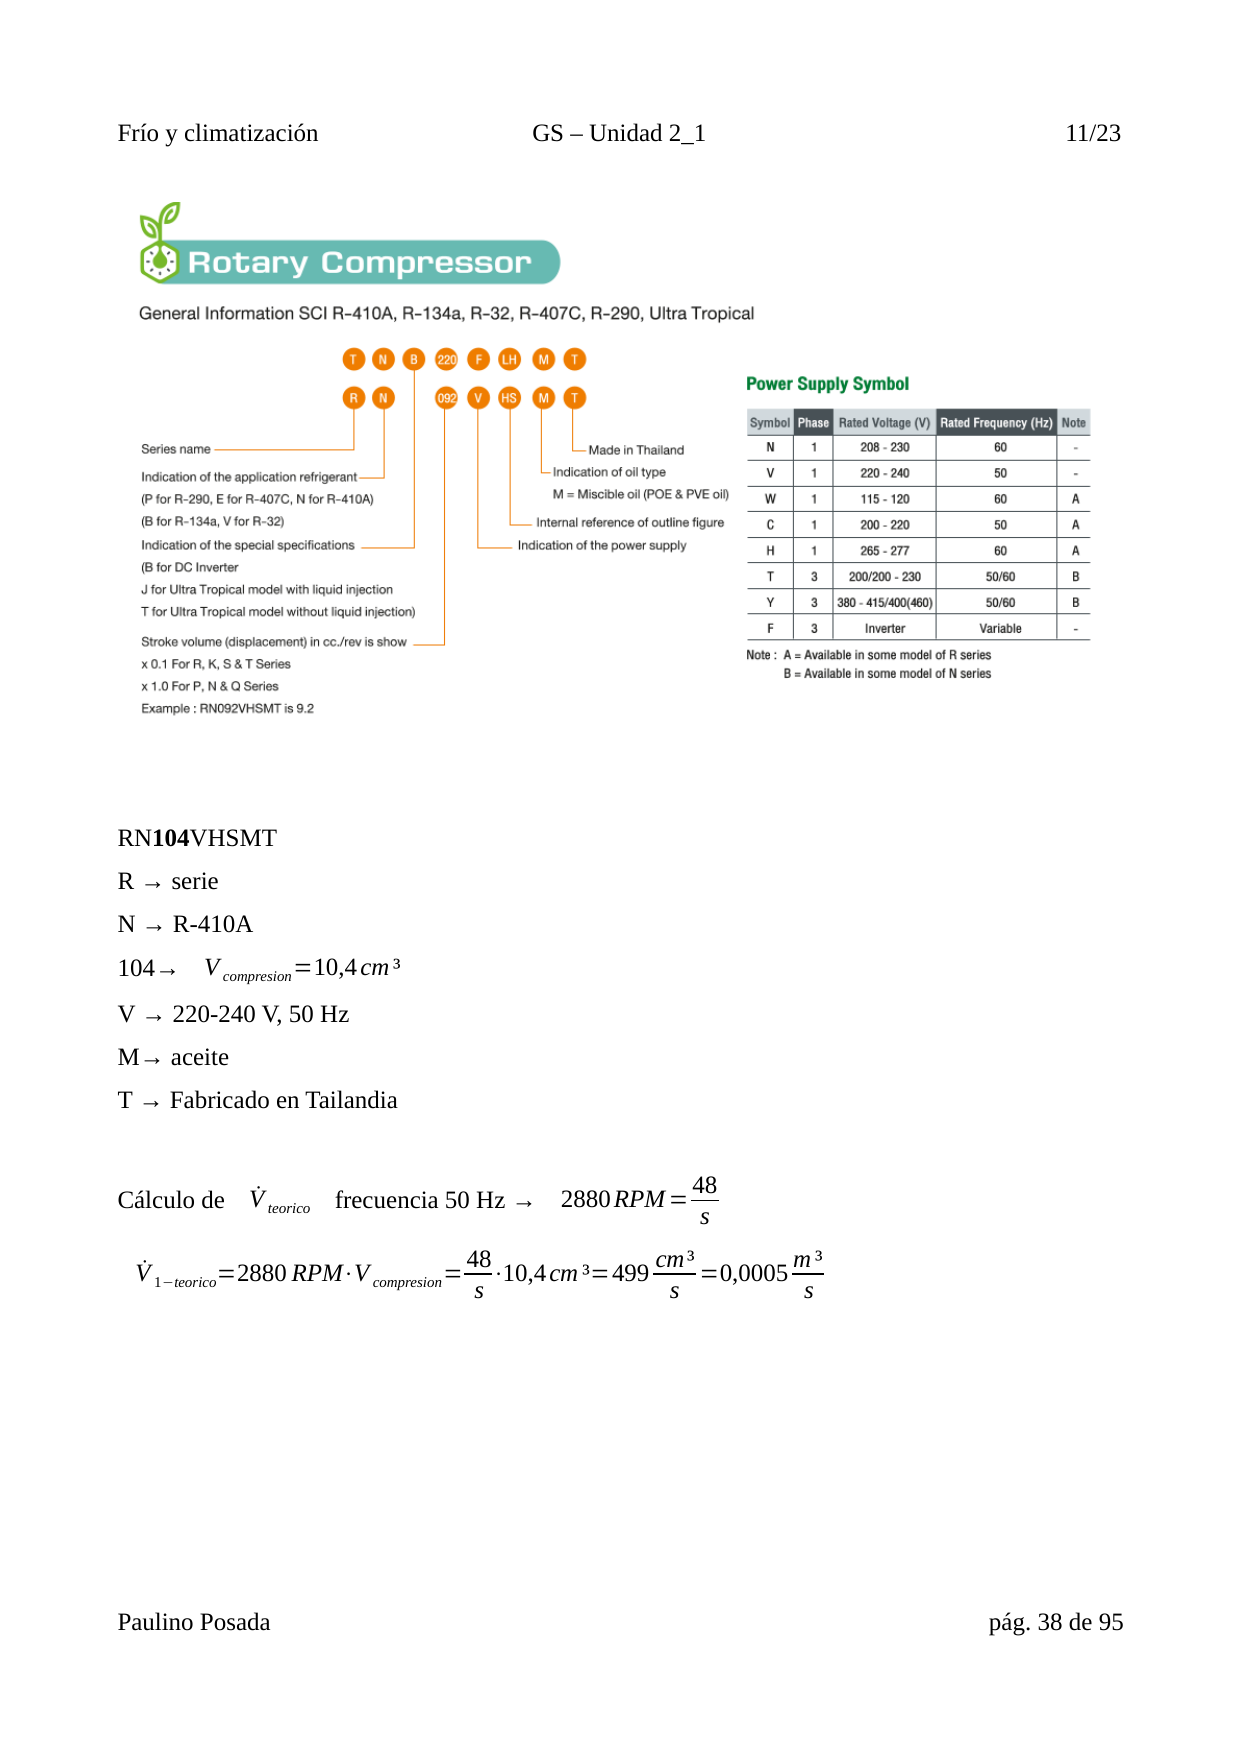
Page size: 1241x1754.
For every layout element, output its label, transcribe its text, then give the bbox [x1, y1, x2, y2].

text 104→ [117, 953, 1123, 985]
text M→ aceite [117, 1042, 1123, 1071]
text R → serie [117, 866, 1123, 895]
text RN104VHSMT [117, 823, 1123, 852]
text V → 220-240 V, 50 Hz [117, 999, 1123, 1028]
picture [117, 202, 1122, 728]
text N → R-410A [117, 909, 1123, 938]
text T → Fabricado en Tailandia [117, 1086, 1123, 1114]
text Cálculo de frecuencia 50 Hz → [117, 1172, 1123, 1231]
